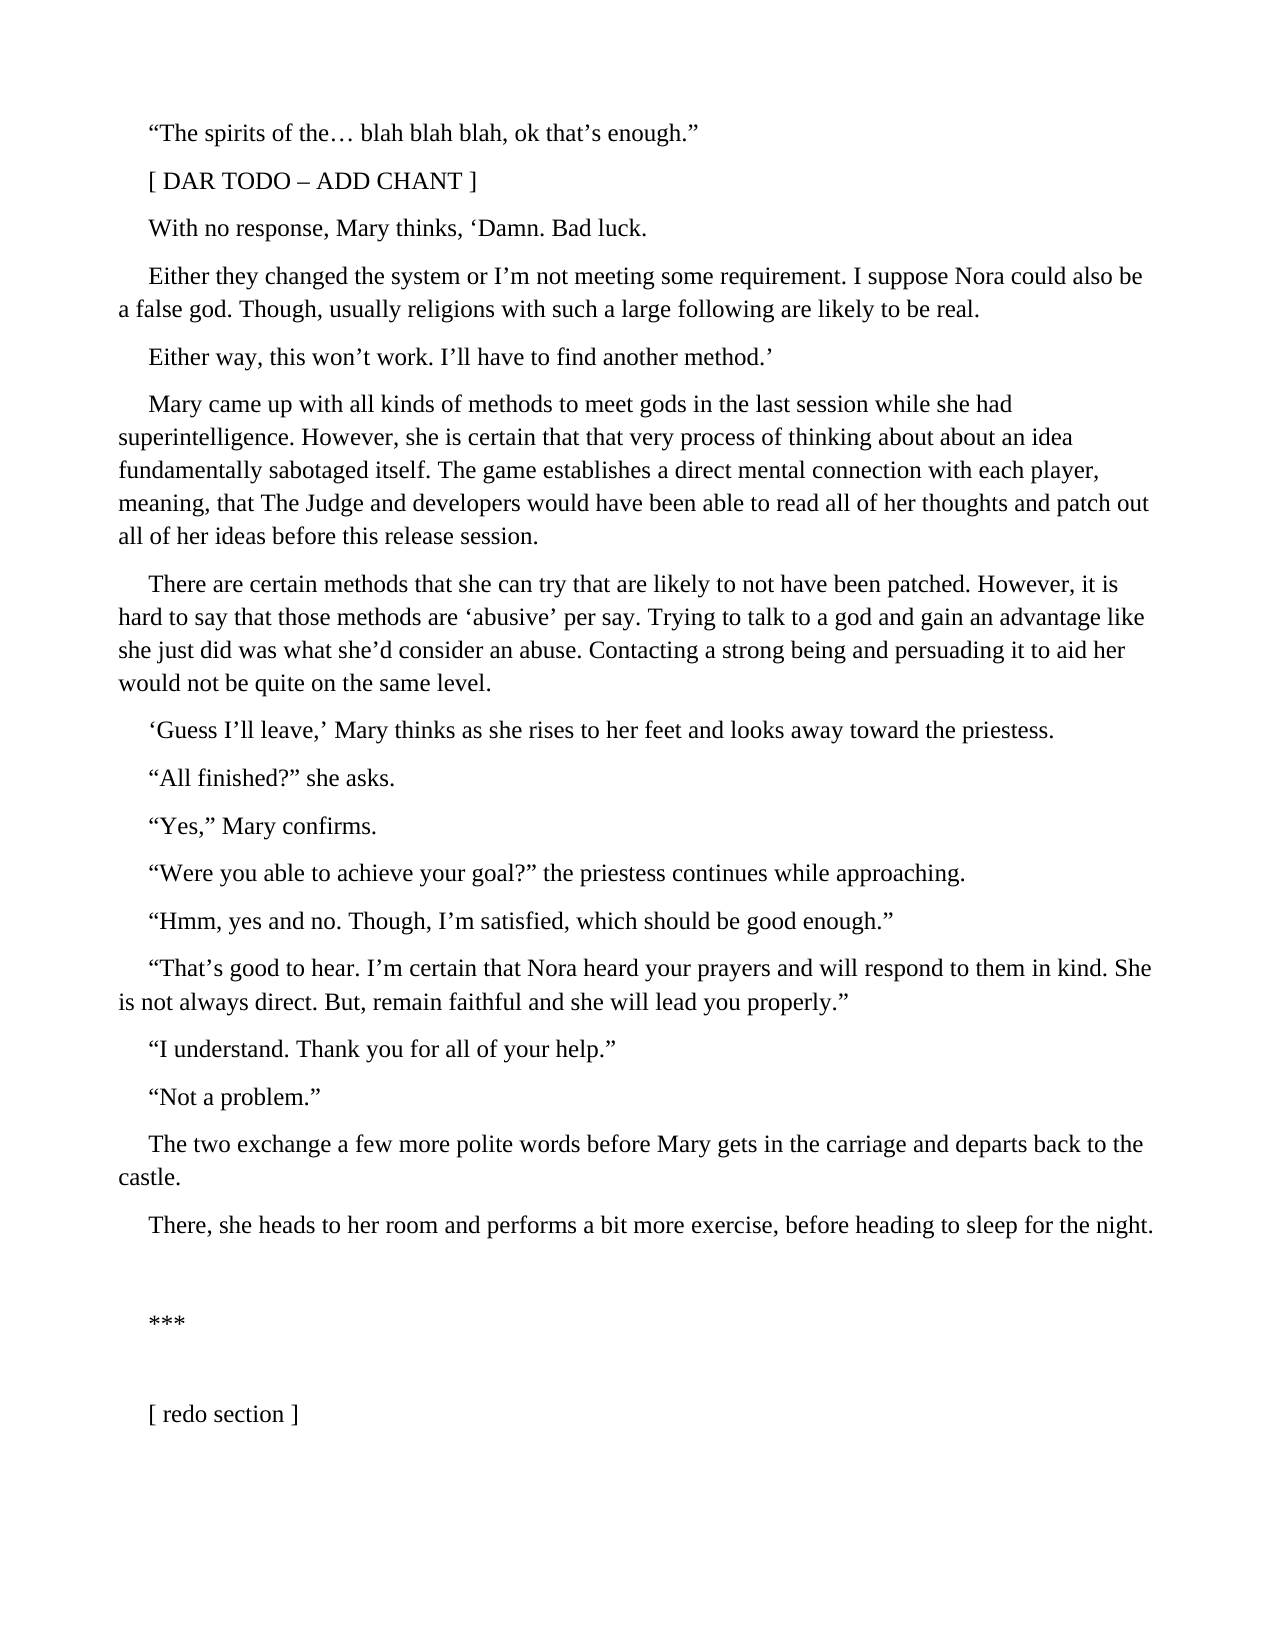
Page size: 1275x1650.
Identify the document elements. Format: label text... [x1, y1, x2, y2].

text “All finished?” she asks. [118, 763, 1157, 792]
text Either they changed the system or I’m not meeting some requirement. I suppose Nora could also be a false god. Though, usually religions with such a large following are likely to be real. [118, 261, 1157, 323]
text “Were you able to achieve your goal?” the priestess continues while approaching. [118, 858, 1157, 887]
text With no response, Mary thinks, ‘Damn. Bad luck. [118, 213, 1157, 242]
text [ redo section ] [118, 1399, 1157, 1428]
text There, she heads to her room and performs a bit more exercise, before heading to sleep for the night. [118, 1210, 1157, 1239]
text “Not a problem.” [118, 1082, 1157, 1111]
text [ DAR TODO – ADD CHANT ] [118, 166, 1157, 194]
text The two exchange a few more polite words before Mary gets in the carriage and departs back to the castle. [118, 1129, 1157, 1191]
text “I understand. Thank you for all of your help.” [118, 1034, 1157, 1063]
text “Hmm, yes and no. Though, I’m satisfied, which should be good enough.” [118, 906, 1157, 935]
text ‘Guess I’ll leave,’ Mary thinks as she rises to her feet and looks away toward the priestess. [118, 716, 1157, 744]
text “That’s good to hear. I’m certain that Nora heard your prayers and will respond to them in kind. She is not always direct. But, remain faithful and she will lead you properly.” [118, 953, 1157, 1015]
text Either way, this won’t work. I’ll have to find another method.’ [118, 342, 1157, 370]
text “The spirits of the… blah blah blah, ok that’s enough.” [118, 118, 1157, 147]
text *** [118, 1309, 1157, 1337]
text Mary came up with all kinds of methods to meet gods in the last session while she had superintelligence. However, she is certain that that very process of thinking about about an idea fundamentally sabotaged itself. The game establishes a direct mental connection with each player, meaning, that The Judge and developers would have been able to read all of her thoughts and patch out all of her ideas before this release session. [118, 389, 1157, 550]
text There are certain methods that she can try that are likely to not have been patched. However, it is hard to say that those methods are ‘abusive’ per say. Trying to talk to a god and gain an advantage like she just did was what she’d consider an abuse. Contacting a strong being and persuading it to aid her would not be quite on the same level. [118, 569, 1157, 697]
text “Yes,” Mary confirms. [118, 811, 1157, 839]
